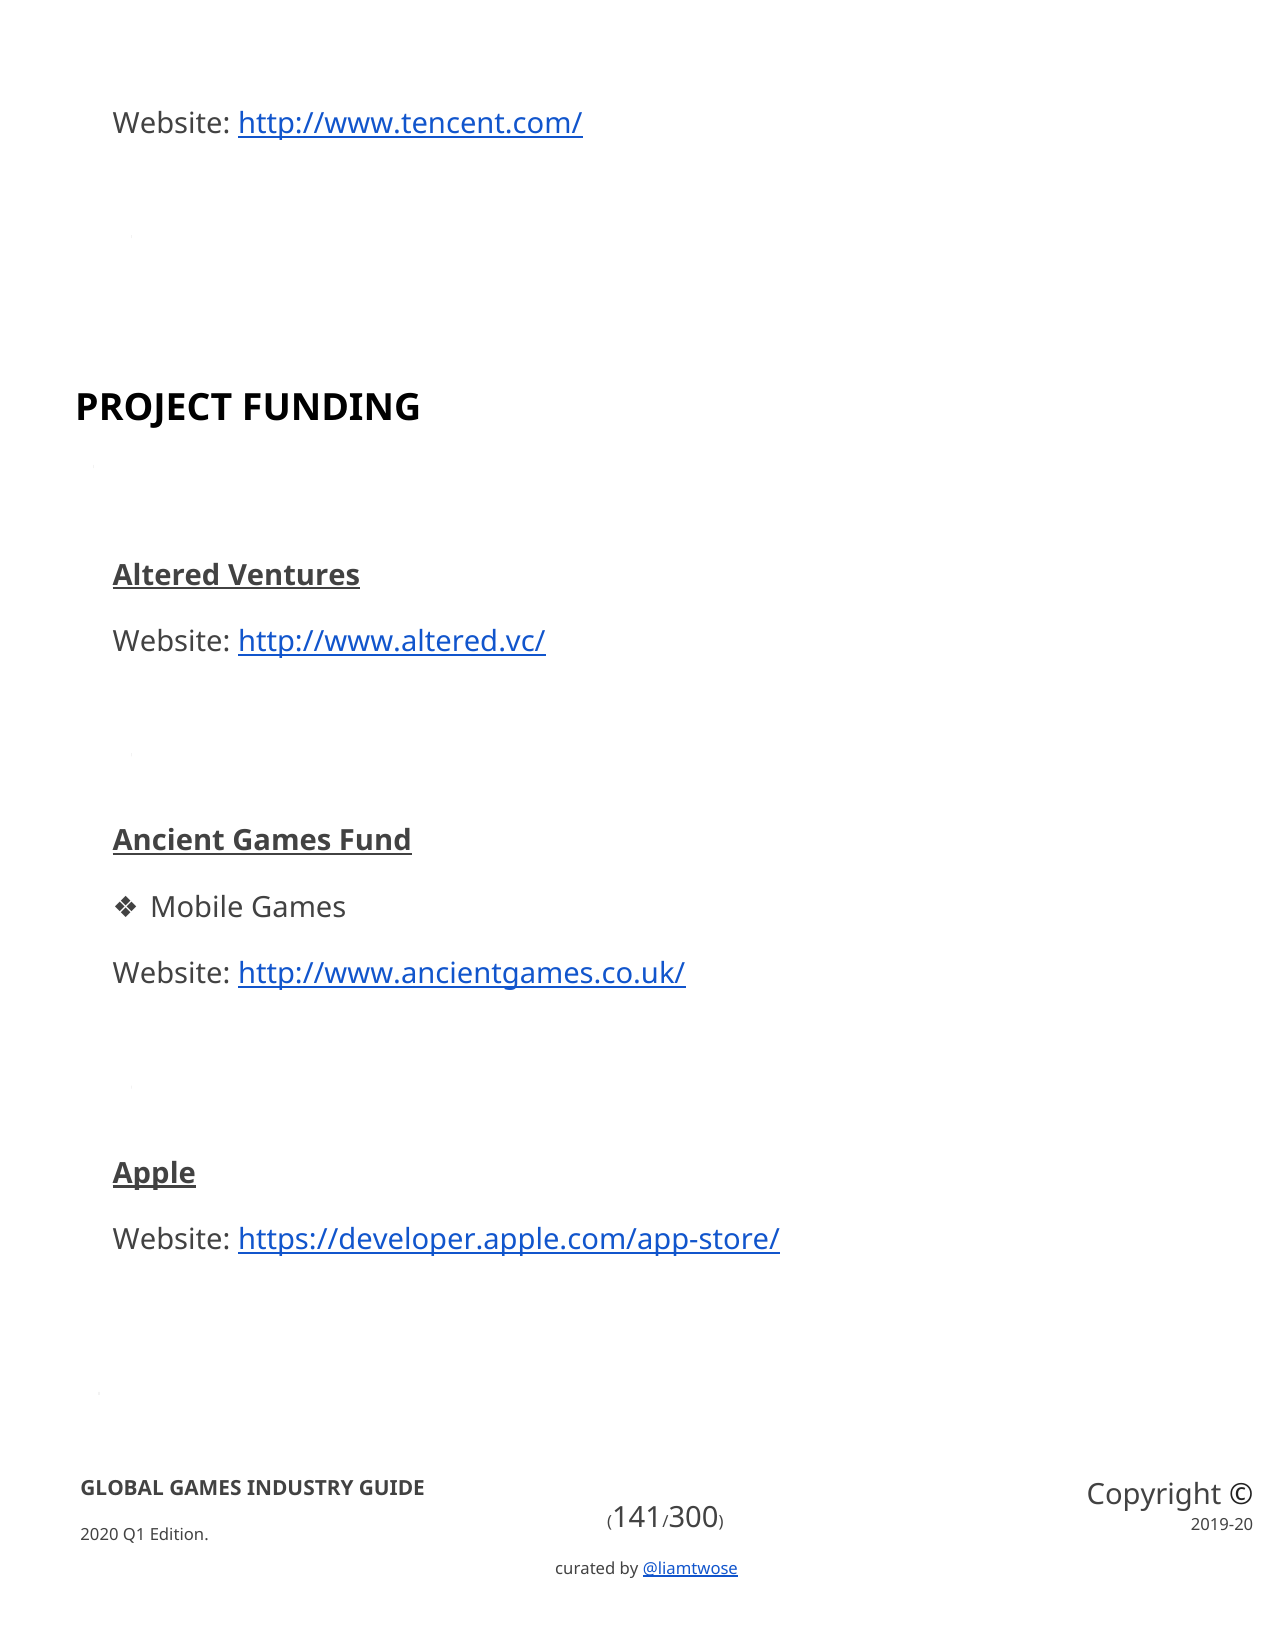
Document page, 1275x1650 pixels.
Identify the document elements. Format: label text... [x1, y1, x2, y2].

text Website: http://www.ancientgames.co.uk/ [112, 953, 1200, 992]
text Ancient Games Fund [112, 820, 1200, 859]
text Website: https://developer.apple.com/app-store/ [112, 1218, 1200, 1258]
text Apple [112, 1152, 1200, 1192]
text Website: http://www.altered.vc/ [112, 620, 1200, 660]
text Altered Ventures [112, 554, 1200, 593]
subtitle PROJECT FUNDING [75, 381, 1200, 432]
text Website: http://www.tencent.com/ [112, 102, 1200, 142]
list Mobile Games [112, 886, 1200, 926]
